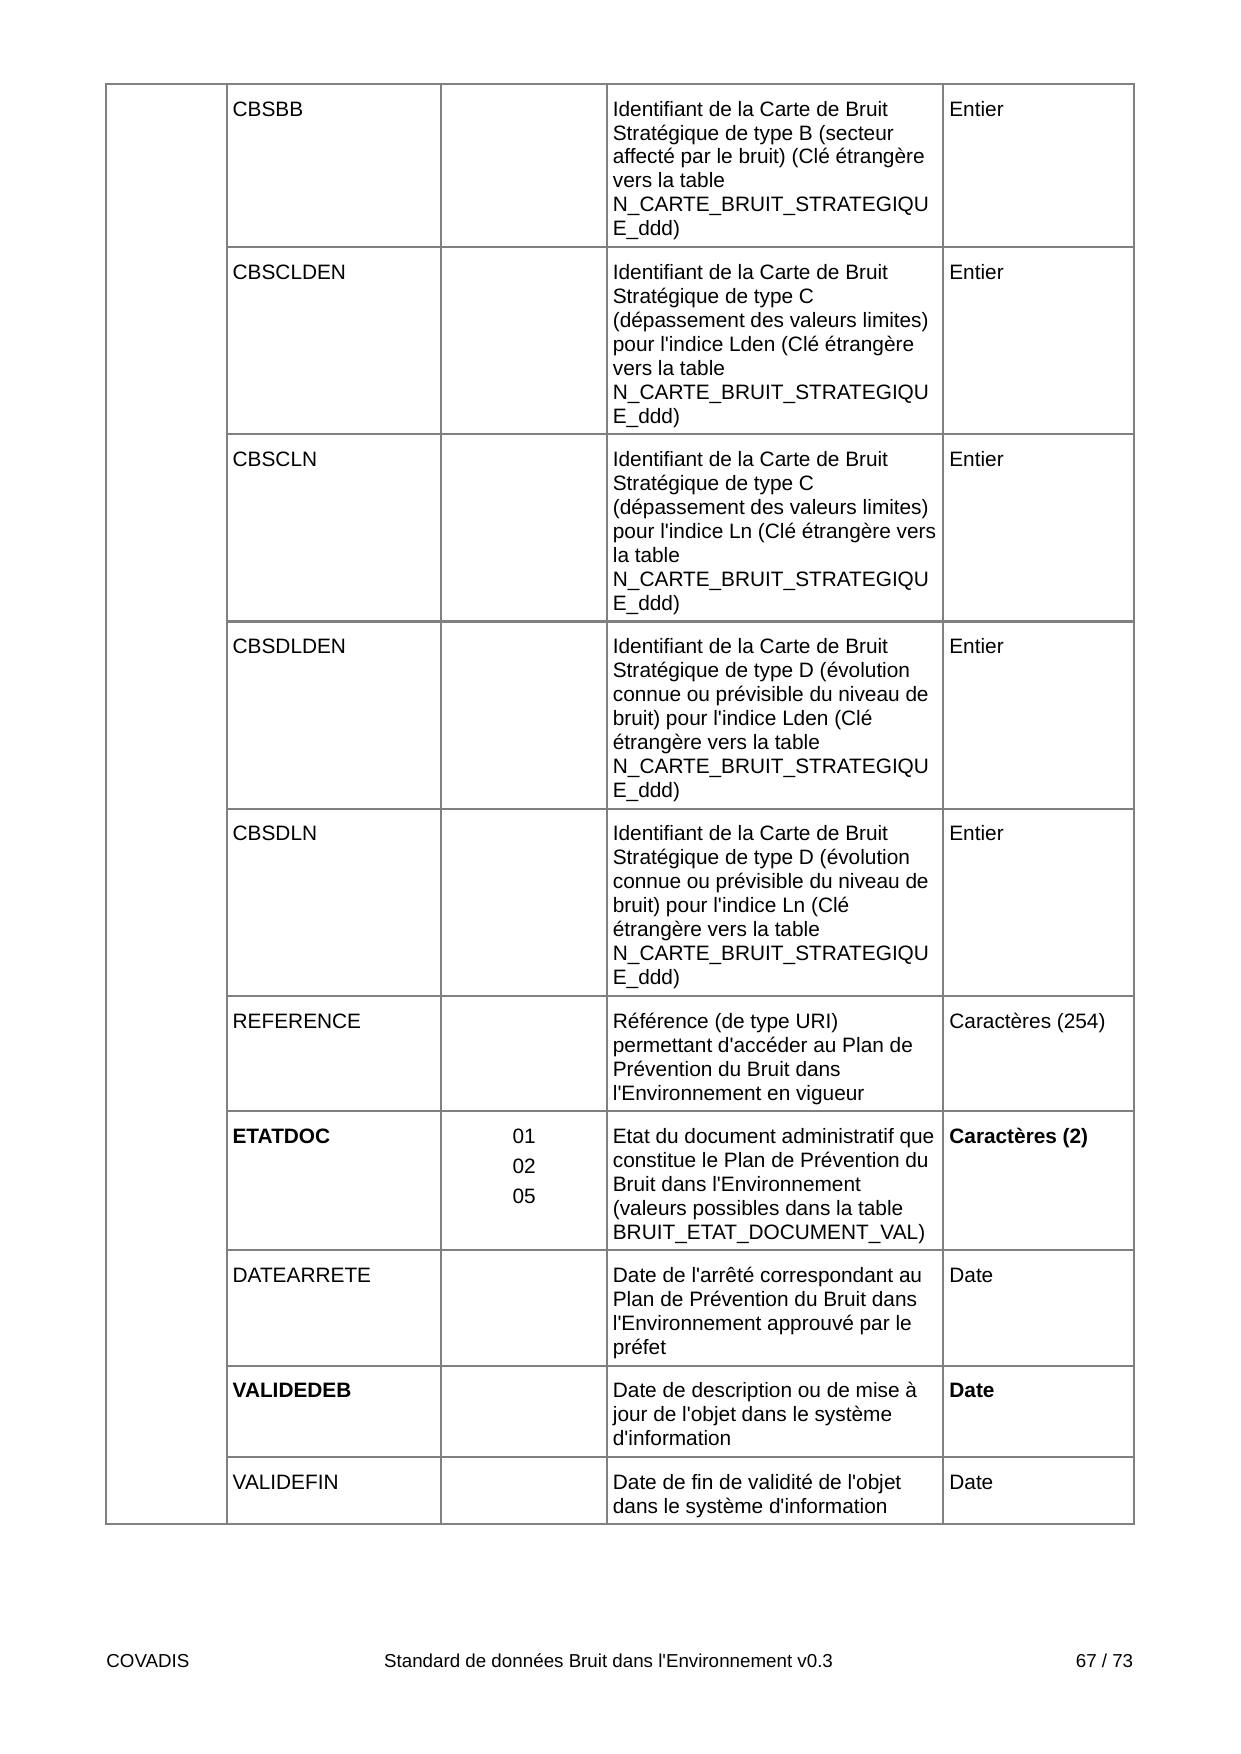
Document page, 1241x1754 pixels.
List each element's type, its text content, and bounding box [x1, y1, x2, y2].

table_cell Identifiant de la Carte de Bruit Stratégique de type B (secteur affecté par le bruit) (Clé étrangère vers la table N_CARTE_BRUIT_STRATEGIQUE_ddd) [608, 85, 942, 246]
table_cell Identifiant de la Carte de Bruit Stratégique de type C (dépassement des valeurs limites) pour l'indice Lden (Clé étrangère vers la table N_CARTE_BRUIT_STRATEGIQUE_ddd) [608, 248, 942, 433]
table_cell ETATDOC [228, 1112, 440, 1249]
table_cell Identifiant de la Carte de Bruit Stratégique de type D (évolution connue ou prévisible du niveau de bruit) pour l'indice Ln (Clé étrangère vers la table N_CARTE_BRUIT_STRATEGIQUE_ddd) [608, 810, 942, 995]
table_cell [442, 1367, 606, 1456]
table_cell Caractères (2) [944, 1112, 1133, 1249]
table_cell Date [944, 1458, 1133, 1523]
table_cell Date [944, 1367, 1133, 1456]
table_cell Date de description ou de mise à jour de l'objet dans le système d'information [608, 1367, 942, 1456]
table_cell CBSDLN [228, 810, 440, 995]
table_cell VALIDEFIN [228, 1458, 440, 1523]
table_cell [442, 1458, 606, 1523]
table_cell [442, 623, 606, 807]
table_cell Identifiant de la Carte de Bruit Stratégique de type C (dépassement des valeurs limites) pour l'indice Ln (Clé étrangère vers la table N_CARTE_BRUIT_STRATEGIQUE_ddd) [608, 435, 942, 620]
table_cell VALIDEDEB [228, 1367, 440, 1456]
table_cell Date de fin de validité de l'objet dans le système d'information [608, 1458, 942, 1523]
table_cell [442, 85, 606, 246]
table_cell Entier [944, 810, 1133, 995]
table_cell DATEARRETE [228, 1251, 440, 1364]
table_cell 01 02 05 [442, 1112, 606, 1249]
table_cell [442, 1251, 606, 1364]
table_cell [442, 248, 606, 433]
table_cell Date de l'arrêté correspondant au Plan de Prévention du Bruit dans l'Environnement approuvé par le préfet [608, 1251, 942, 1364]
table_cell [107, 85, 226, 1523]
table_cell Etat du document administratif que constitue le Plan de Prévention du Bruit dans l'Environnement (valeurs possibles dans la table BRUIT_ETAT_DOCUMENT_VAL) [608, 1112, 942, 1249]
table_cell Entier [944, 248, 1133, 433]
table_cell Entier [944, 435, 1133, 620]
table_cell CBSCLN [228, 435, 440, 620]
table_cell Identifiant de la Carte de Bruit Stratégique de type D (évolution connue ou prévisible du niveau de bruit) pour l'indice Lden (Clé étrangère vers la table N_CARTE_BRUIT_STRATEGIQUE_ddd) [608, 623, 942, 807]
table_cell CBSBB [228, 85, 440, 246]
table_cell [442, 435, 606, 620]
table_cell Caractères (254) [944, 997, 1133, 1110]
table_cell Entier [944, 85, 1133, 246]
table_cell CBSDLDEN [228, 623, 440, 807]
table_cell Date [944, 1251, 1133, 1364]
table_cell [442, 997, 606, 1110]
table_cell CBSCLDEN [228, 248, 440, 433]
table_cell Référence (de type URI) permettant d'accéder au Plan de Prévention du Bruit dans l'Environnement en vigueur [608, 997, 942, 1110]
table_cell [442, 810, 606, 995]
table_cell Entier [944, 623, 1133, 807]
table_cell REFERENCE [228, 997, 440, 1110]
